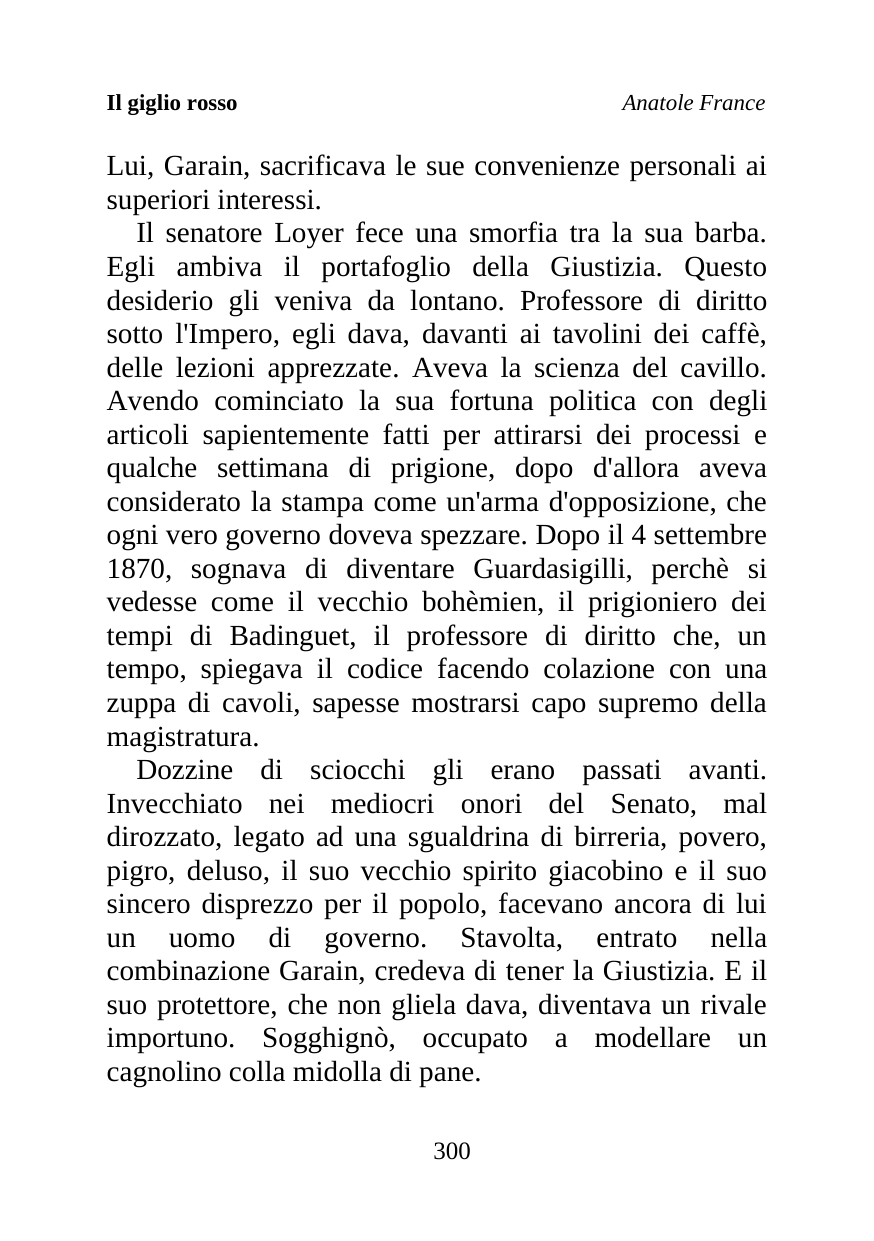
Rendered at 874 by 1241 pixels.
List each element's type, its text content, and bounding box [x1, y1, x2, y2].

text Dozzine di sciocchi gli erano passati avanti. Invecchiato nei mediocri onori del Senato, mal dirozzato, legato ad una sgualdrina di birreria, povero, pigro, deluso, il suo vecchio spirito giacobino e il suo sincero disprezzo per il popolo, facevano ancora di lui un uomo di governo. Stavolta, entrato nella combinazione Garain, credeva di tener la Giustizia. E il suo protettore, che non gliela dava, diventava un rivale importuno. Sogghignò, occupato a modellare un cagnolino colla midolla di pane. [106, 752, 768, 1088]
text Il senatore Loyer fece una smorfia tra la sua barba. Egli ambiva il portafoglio della Giustizia. Questo desiderio gli veniva da lontano. Professore di diritto sotto l'Impero, egli dava, davanti ai tavolini dei caffè, delle lezioni apprezzate. Aveva la scienza del cavillo. Avendo cominciato la sua fortuna politica con degli articoli sapientemente fatti per attirarsi dei processi e qualche settimana di prigione, dopo d'allora aveva considerato la stampa come un'arma d'opposizione, che ogni vero governo doveva spezzare. Dopo il 4 settembre 1870, sognava di diventare Guardasigilli, perchè si vedesse come il vecchio bohèmien, il prigioniero dei tempi di Badinguet, il professore di diritto che, un tempo, spiegava il codice facendo colazione con una zuppa di cavoli, sapesse mostrarsi capo supremo della magistratura. [106, 216, 768, 752]
text Lui, Garain, sacrificava le sue convenienze personali ai superiori interessi. [106, 148, 768, 216]
